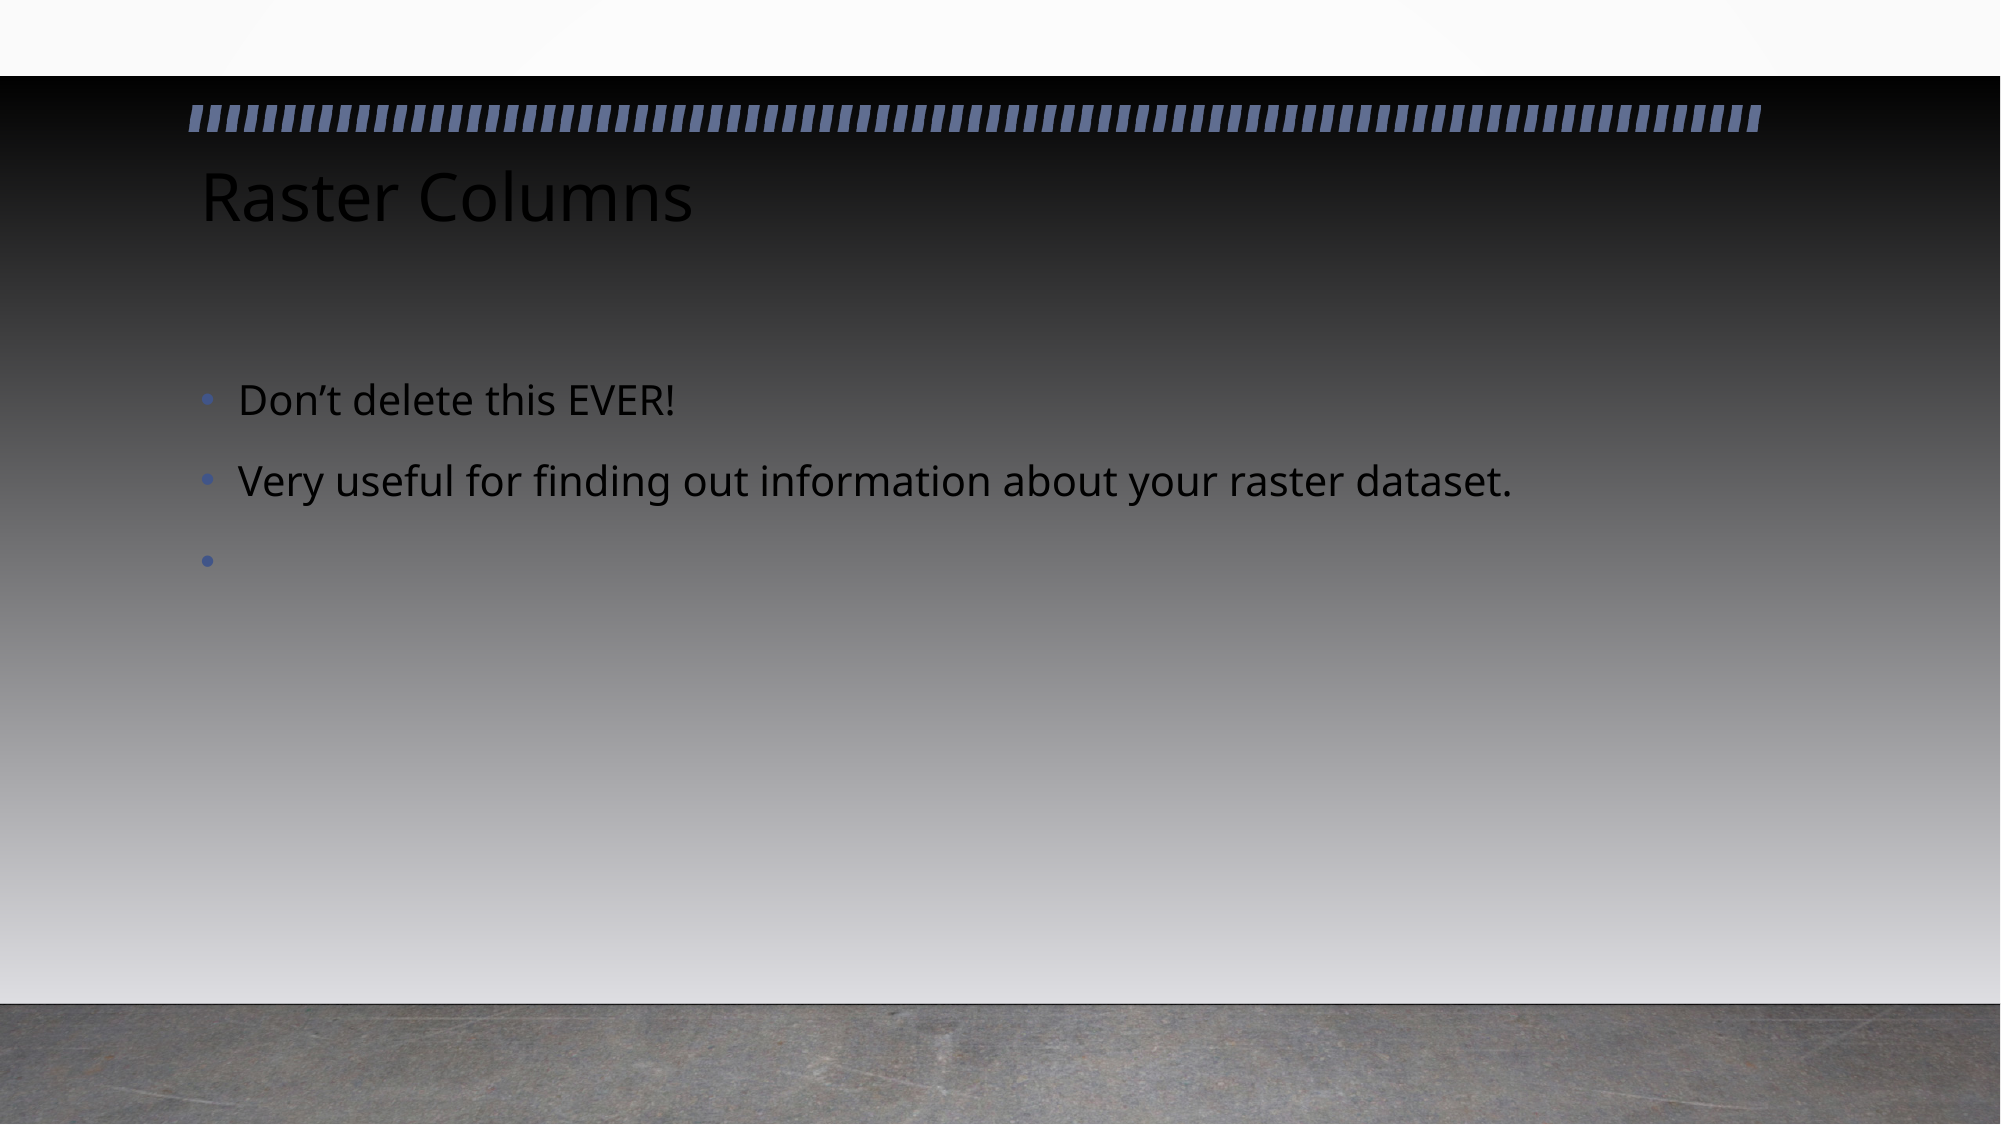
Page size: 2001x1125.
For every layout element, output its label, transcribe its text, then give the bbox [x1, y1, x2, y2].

list Don’t delete this EVER! Very useful for finding out information about your raster dataset. [185, 356, 1761, 897]
title Raster Columns [185, 156, 1761, 329]
